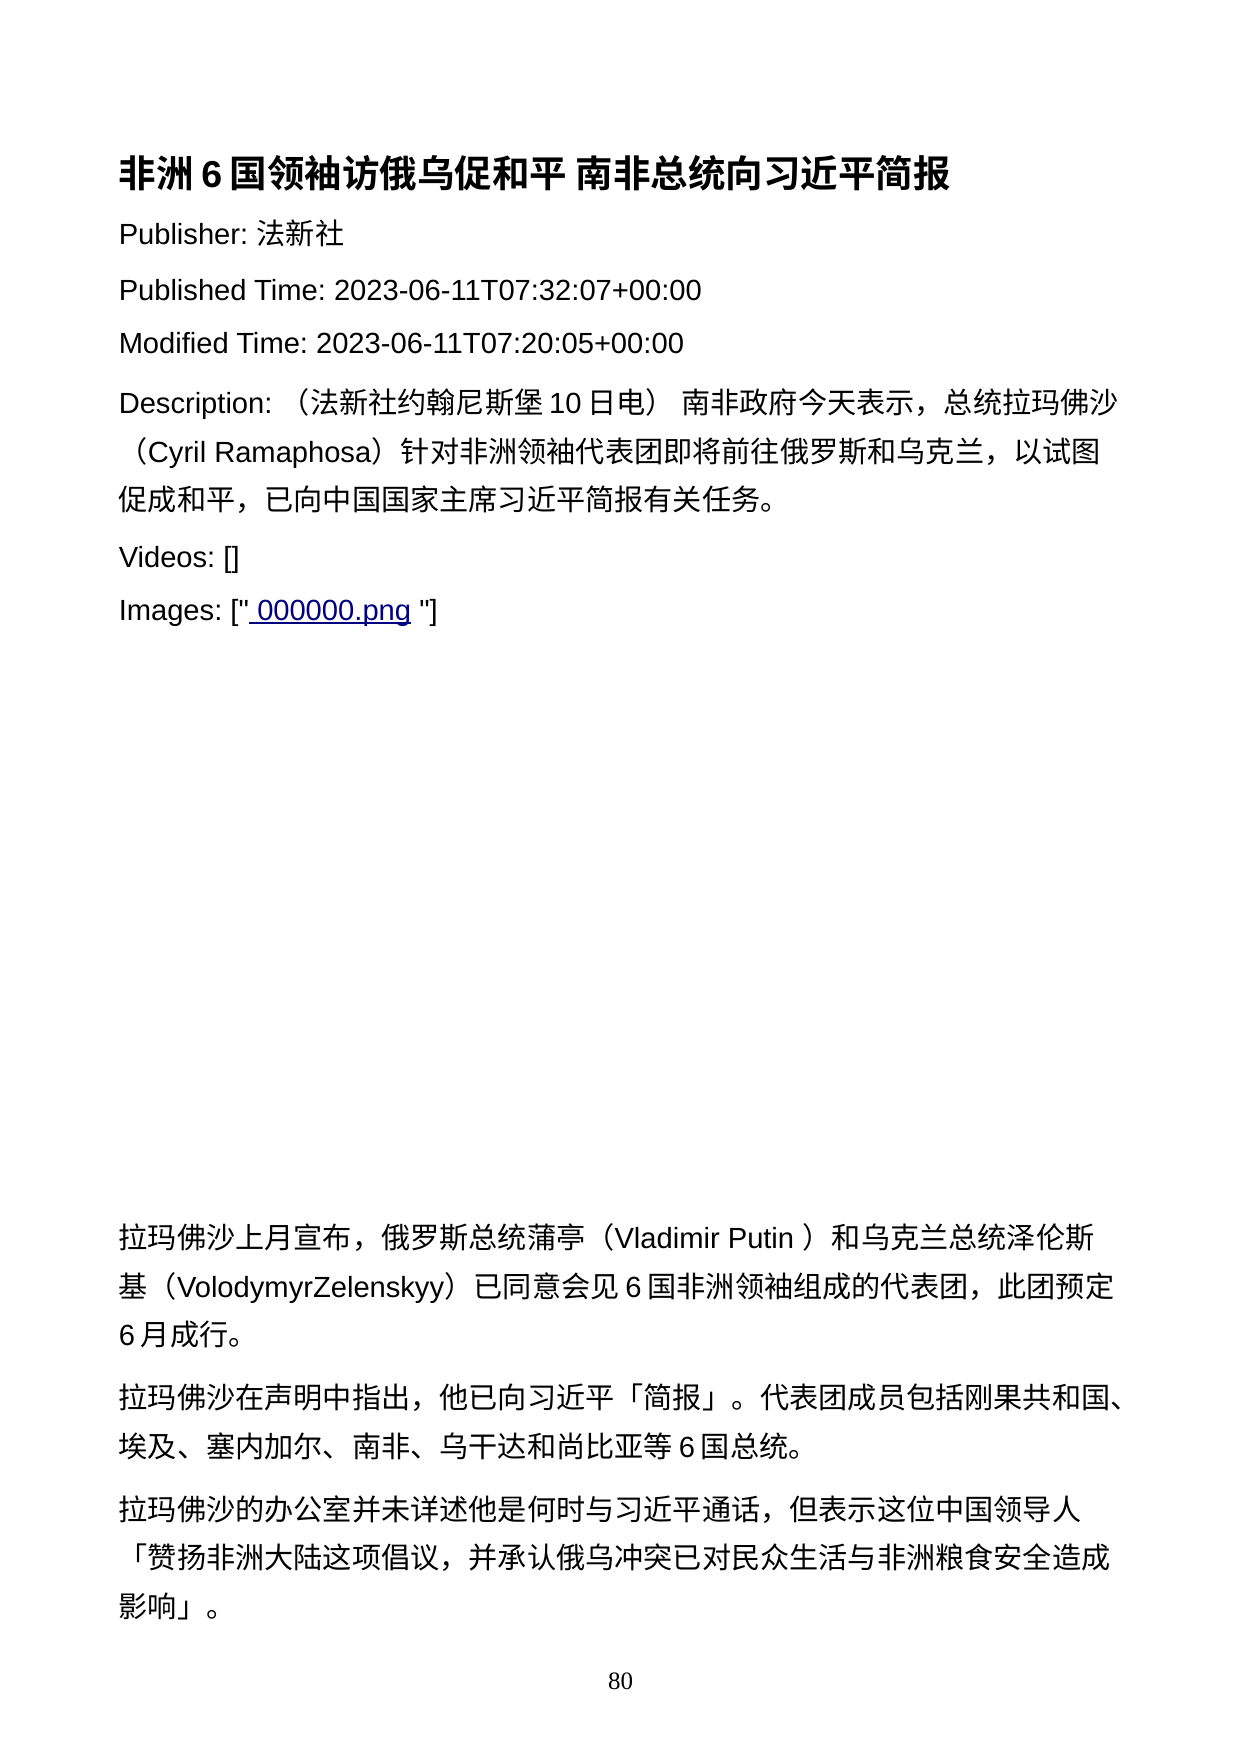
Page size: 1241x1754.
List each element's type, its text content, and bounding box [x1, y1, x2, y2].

text Description: （法新社约翰尼斯堡10日电） 南非政府今天表示，总统拉玛佛沙（Cyril Ramaphosa）针对非洲领袖代表团即将前往俄罗斯和乌克兰，以试图促成和平，已向中国国家主席习近平简报有关任务。 [118, 380, 1122, 519]
text Published Time: 2023-06-11T07:32:07+00:00 [118, 273, 1122, 307]
text Videos: [] [118, 540, 1122, 573]
text 拉玛佛沙的办公室并未详述他是何时与习近平通话，但表示这位中国领导人「赞扬非洲大陆这项倡议，并承认俄乌冲突已对民众生活与非洲粮食安全造成影响」。 [118, 1486, 1122, 1626]
subtitle 非洲6国领袖访俄乌促和平 南非总统向习近平简报 [118, 143, 1122, 198]
text Images: [" 000000.png "] [118, 593, 1122, 627]
text Publisher: 法新社 [118, 210, 1122, 253]
text Modified Time: 2023-06-11T07:20:05+00:00 [118, 327, 1122, 360]
text 拉玛佛沙上月宣布，俄罗斯总统蒲亭（Vladimir Putin ）和乌克兰总统泽伦斯基（VolodymyrZelenskyy）已同意会见6国非洲领袖组成的代表团，此团预定6月成行。 [118, 1214, 1122, 1354]
text 拉玛佛沙在声明中指出，他已向习近平「简报」。代表团成员包括刚果共和国、埃及、塞内加尔、南非、乌干达和尚比亚等6国总统。 [118, 1375, 1122, 1466]
